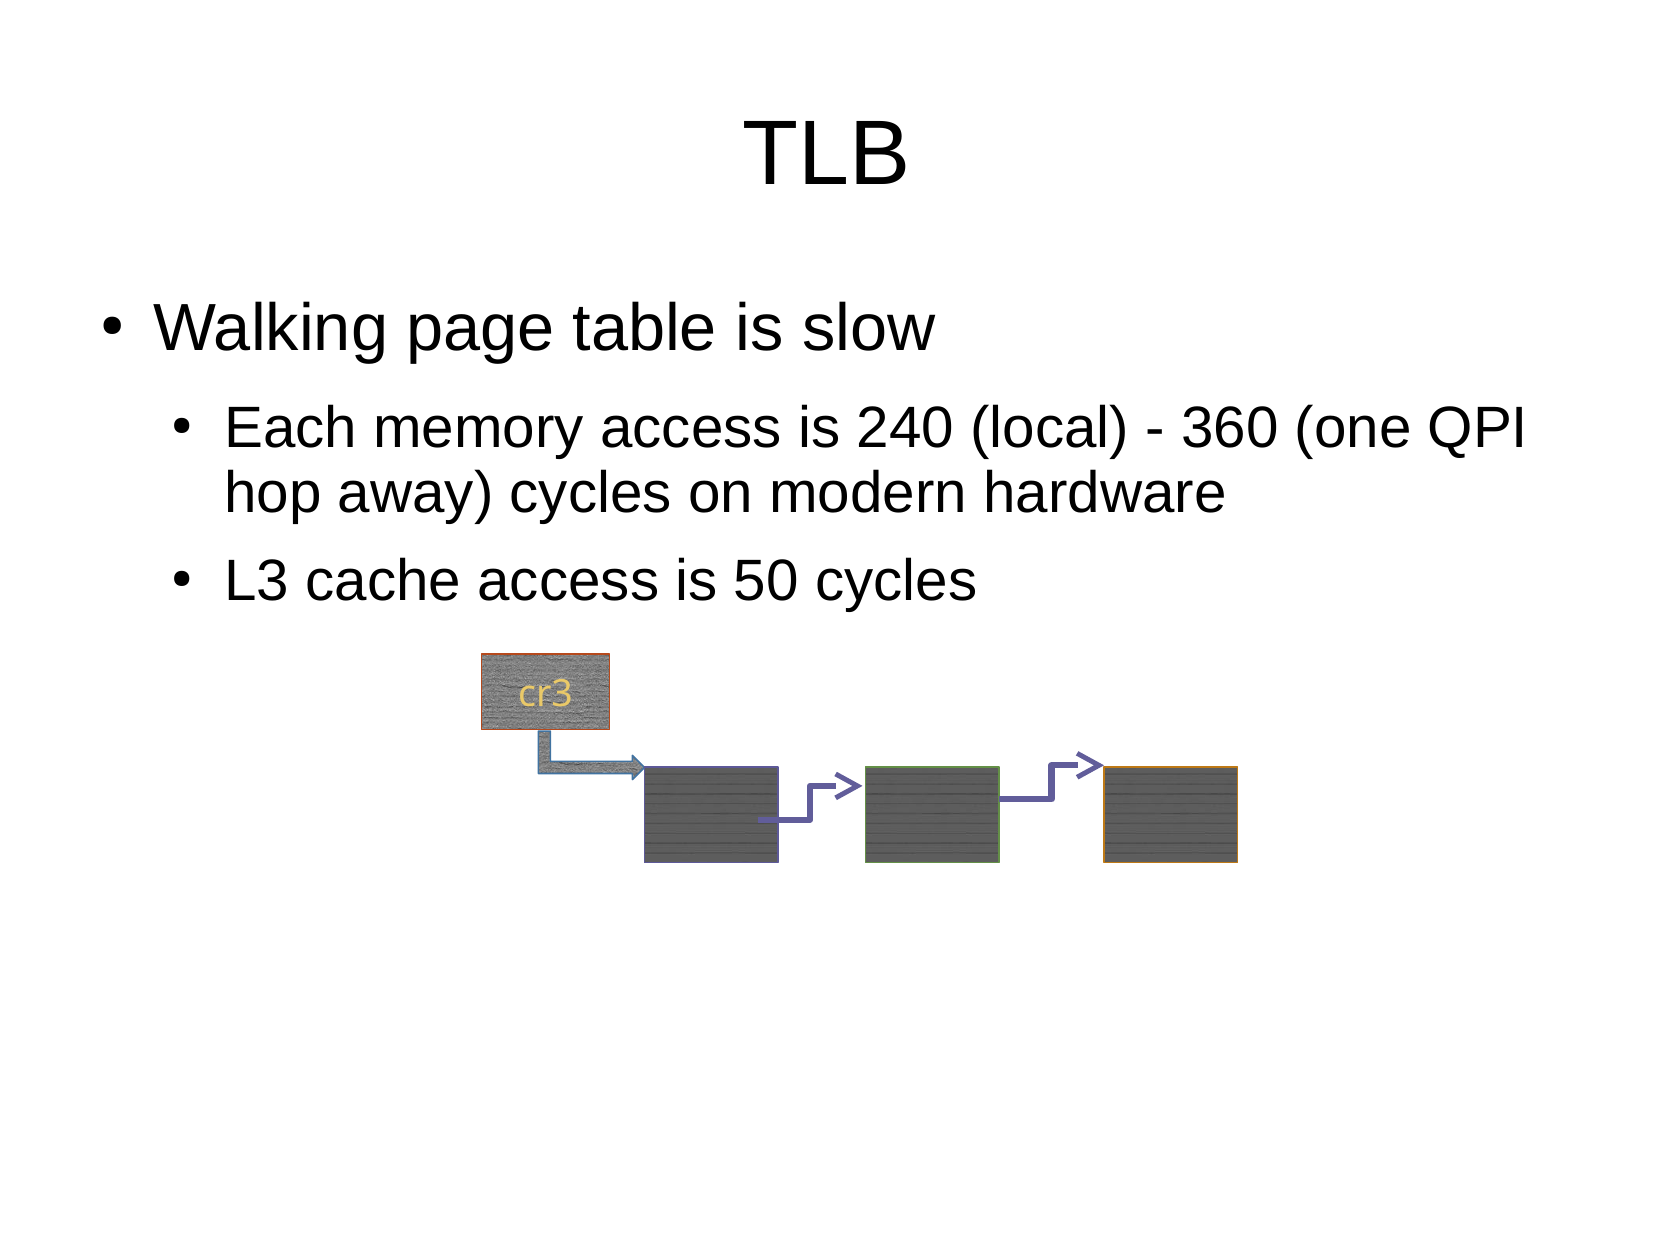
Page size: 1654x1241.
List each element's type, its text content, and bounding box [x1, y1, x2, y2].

list Walking page table is slow Each memory access is 240 (local) - 360 (one QPI hop away) cycles on modern hardware L3 cache access is 50 cycles [82, 290, 1571, 1010]
text_box [538, 731, 778, 863]
text_box [1104, 766, 1238, 863]
text_box cr3 [481, 654, 610, 730]
text_box [865, 766, 1000, 863]
title TLB [82, 49, 1571, 257]
